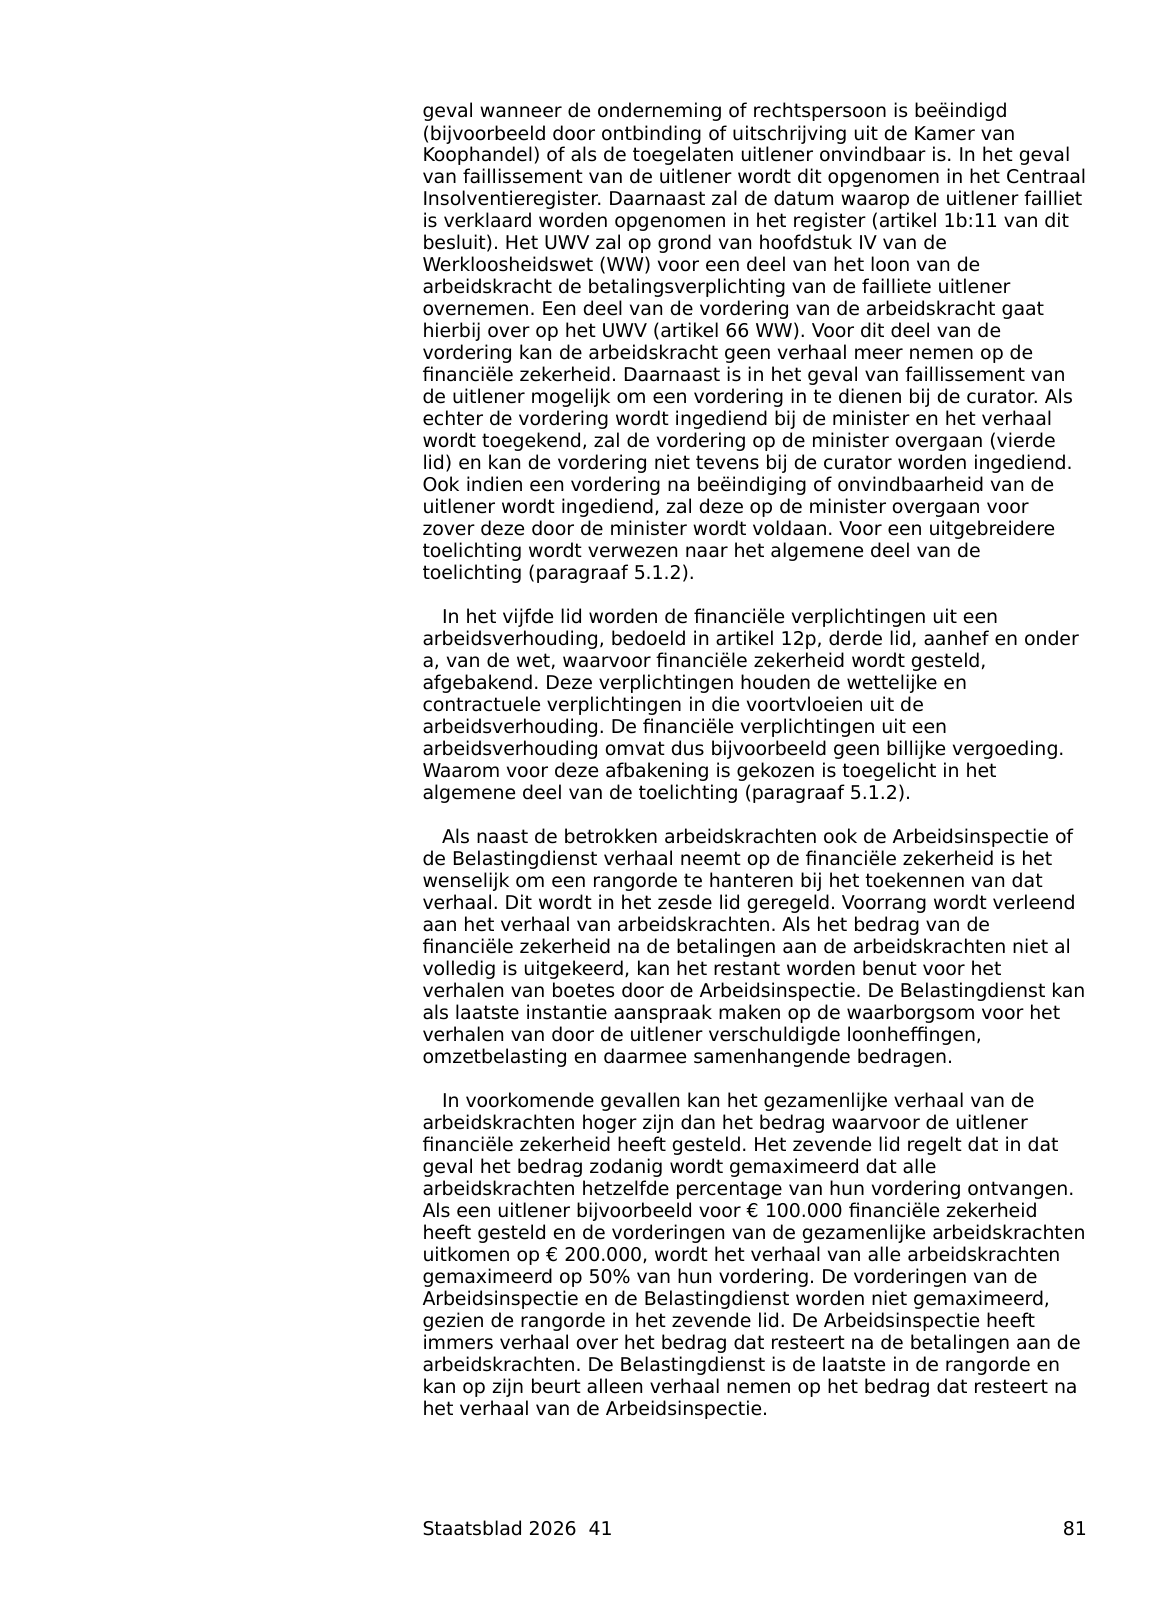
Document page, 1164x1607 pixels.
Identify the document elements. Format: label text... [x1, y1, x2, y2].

text In het vijfde lid worden de financiële verplichtingen uit een arbeidsverhouding, bedoeld in artikel 12p, derde lid, aanhef en onder a, van de wet, waarvoor financiële zekerheid wordt gesteld, afgebakend. Deze verplichtingen houden de wettelijke en contractuele verplichtingen in die voortvloeien uit de arbeidsverhouding. De financiële verplichtingen uit een arbeidsverhouding omvat dus bijvoorbeeld geen billijke vergoeding. Waarom voor deze afbakening is gekozen is toegelicht in het algemene deel van de toelichting (paragraaf 5.1.2). [422, 606, 1087, 804]
text geval wanneer de onderneming of rechtspersoon is beëindigd (bijvoorbeeld door ontbinding of uitschrijving uit de Kamer van Koophandel) of als de toegelaten uitlener onvindbaar is. In het geval van faillissement van de uitlener wordt dit opgenomen in het Centraal Insolventieregister. Daarnaast zal de datum waarop de uitlener failliet is verklaard worden opgenomen in het register (artikel 1b:11 van dit besluit). Het UWV zal op grond van hoofdstuk IV van de Werkloosheidswet (WW) voor een deel van het loon van de arbeidskracht de betalingsverplichting van de failliete uitlener overnemen. Een deel van de vordering van de arbeidskracht gaat hierbij over op het UWV (artikel 66 WW). Voor dit deel van de vordering kan de arbeidskracht geen verhaal meer nemen op de financiële zekerheid. Daarnaast is in het geval van faillissement van de uitlener mogelijk om een vordering in te dienen bij de curator. Als echter de vordering wordt ingediend bij de minister en het verhaal wordt toegekend, zal de vordering op de minister overgaan (vierde lid) en kan de vordering niet tevens bij de curator worden ingediend. Ook indien een vordering na beëindiging of onvindbaarheid van de uitlener wordt ingediend, zal deze op de minister overgaan voor zover deze door de minister wordt voldaan. Voor een uitgebreidere toelichting wordt verwezen naar het algemene deel van de toelichting (paragraaf 5.1.2). [422, 100, 1087, 584]
text In voorkomende gevallen kan het gezamenlijke verhaal van de arbeidskrachten hoger zijn dan het bedrag waarvoor de uitlener financiële zekerheid heeft gesteld. Het zevende lid regelt dat in dat geval het bedrag zodanig wordt gemaximeerd dat alle arbeidskrachten hetzelfde percentage van hun vordering ontvangen. Als een uitlener bijvoorbeeld voor € 100.000 financiële zekerheid heeft gesteld en de vorderingen van de gezamenlijke arbeidskrachten uitkomen op € 200.000, wordt het verhaal van alle arbeidskrachten gemaximeerd op 50% van hun vordering. De vorderingen van de Arbeidsinspectie en de Belastingdienst worden niet gemaximeerd, gezien de rangorde in het zevende lid. De Arbeidsinspectie heeft immers verhaal over het bedrag dat resteert na de betalingen aan de arbeidskrachten. De Belastingdienst is de laatste in de rangorde en kan op zijn beurt alleen verhaal nemen op het bedrag dat resteert na het verhaal van de Arbeidsinspectie. [422, 1090, 1087, 1420]
text Als naast de betrokken arbeidskrachten ook de Arbeidsinspectie of de Belastingdienst verhaal neemt op de financiële zekerheid is het wenselijk om een rangorde te hanteren bij het toekennen van dat verhaal. Dit wordt in het zesde lid geregeld. Voorrang wordt verleend aan het verhaal van arbeidskrachten. Als het bedrag van de financiële zekerheid na de betalingen aan de arbeidskrachten niet al volledig is uitgekeerd, kan het restant worden benut voor het verhalen van boetes door de Arbeidsinspectie. De Belastingdienst kan als laatste instantie aanspraak maken op de waarborgsom voor het verhalen van door de uitlener verschuldigde loonheffingen, omzetbelasting en daarmee samenhangende bedragen. [422, 826, 1087, 1068]
